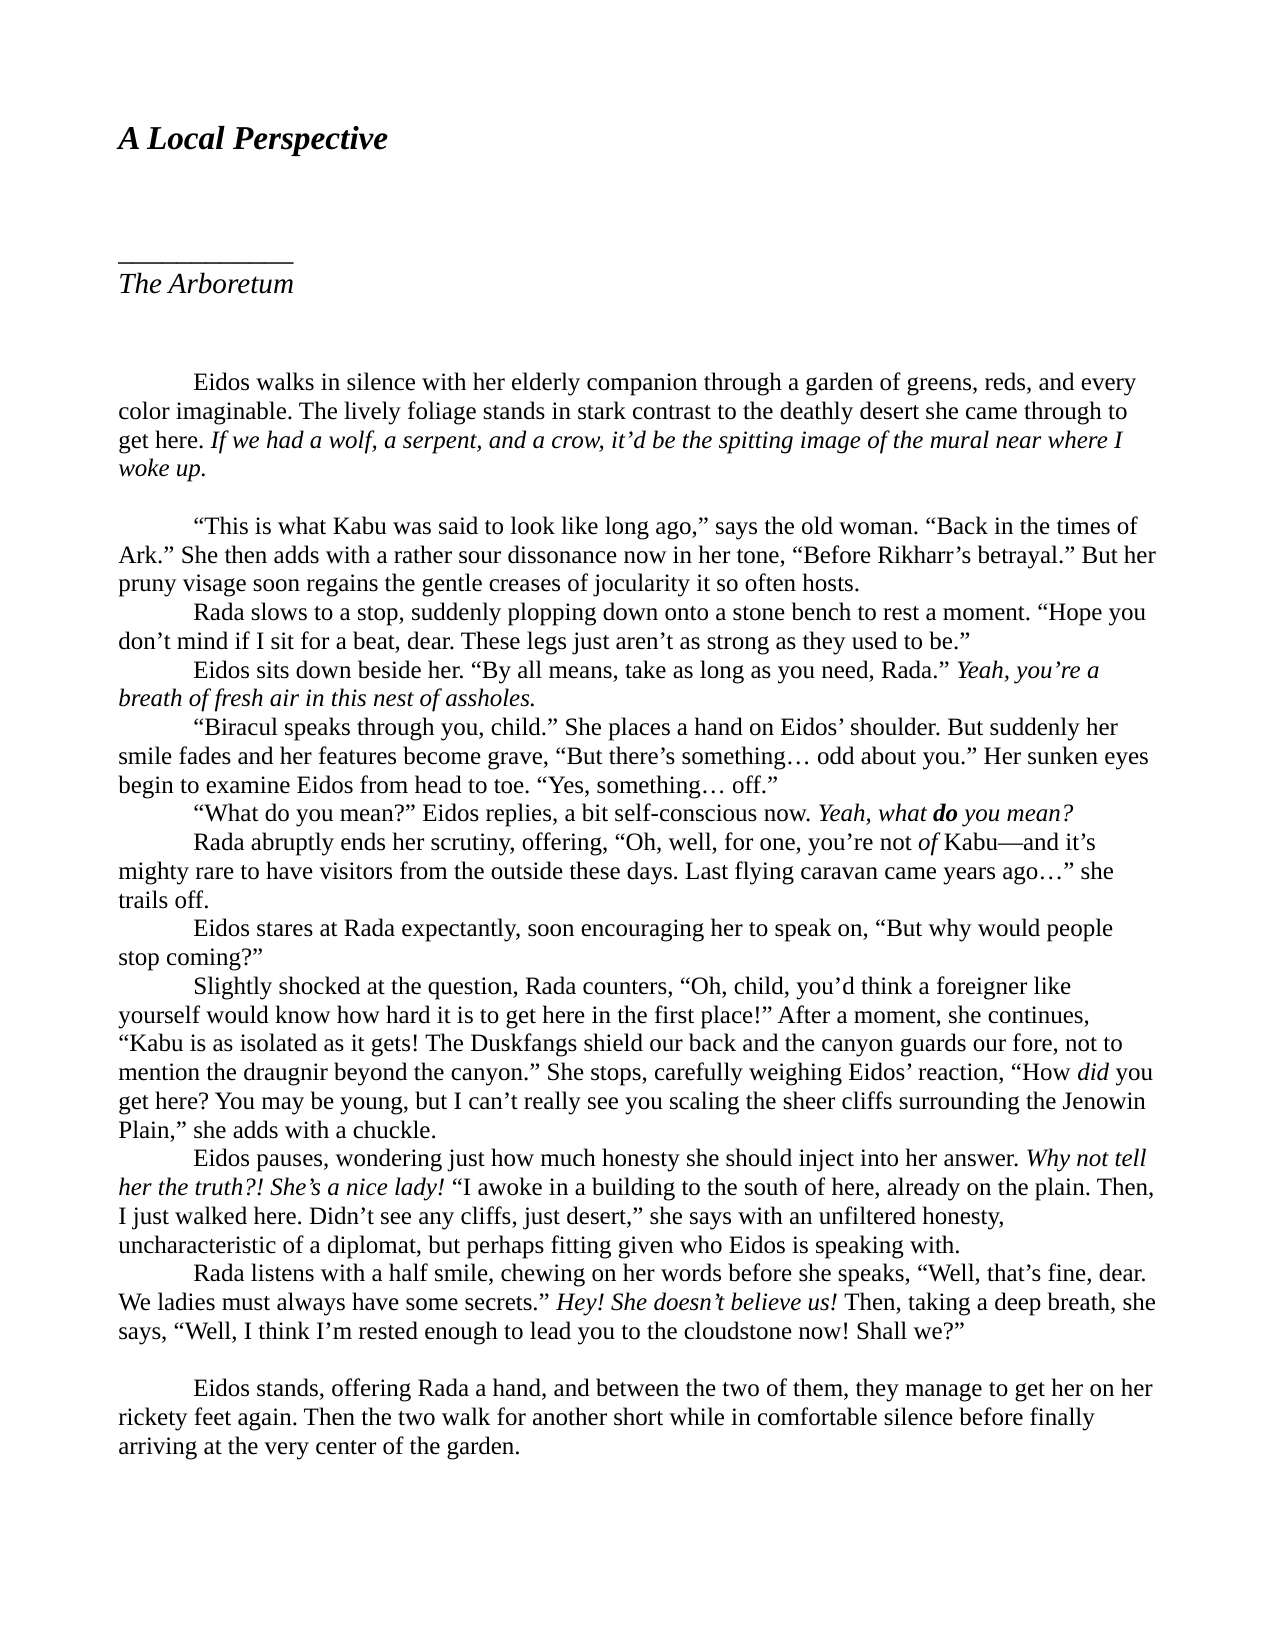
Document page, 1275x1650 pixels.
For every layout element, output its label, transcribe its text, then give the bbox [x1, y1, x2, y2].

text Rada listens with a half smile, chewing on her words before she speaks, “Well, that’s fine, dear. We ladies must always have some secrets.” Hey! She doesn’t believe us! Then, taking a deep breath, she says, “Well, I think I’m rested enough to lead you to the cloudstone now! Shall we?” [118, 1258, 1157, 1345]
text Slightly shocked at the question, Rada counters, “Oh, child, you’d think a foreigner like yourself would know how hard it is to get here in the first place!” After a moment, she continues, “Kabu is as isolated as it gets! The Duskfangs shield our back and the canyon guards our fore, not to mention the draugnir beyond the canyon.” She stops, carefully weighing Eidos’ reaction, “How did you get here? You may be young, but I can’t really see you scaling the sheer cliffs surrounding the Jenowin Plain,” she adds with a chuckle. [118, 971, 1157, 1143]
text “What do you mean?” Eidos replies, a bit self-conscious now. Yeah, what do you mean? [118, 798, 1157, 827]
text Rada slows to a stop, suddenly plopping down onto a stone bench to rest a moment. “Hope you don’t mind if I sit for a beat, dear. These legs just aren’t as strong as they used to be.” [118, 597, 1157, 655]
text Rada abruptly ends her scrutiny, offering, “Oh, well, for one, you’re not of Kabu—and it’s mighty rare to have visitors from the outside these days. Last flying caravan came years ago…” she trails off. [118, 827, 1157, 913]
text “This is what Kabu was said to look like long ago,” says the old woman. “Back in the times of Ark.” She then adds with a rather sour dissonance now in her tone, “Before Rikharr’s betrayal.” But her pruny visage soon regains the gentle creases of jocularity it so often hosts. [118, 511, 1157, 597]
text Eidos stands, offering Rada a hand, and between the two of them, they manage to get her on her rickety feet again. Then the two walk for another short while in comfortable silence before finally arriving at the very center of the garden. [118, 1373, 1157, 1460]
text A Local Perspective [118, 118, 1157, 156]
text Eidos sits down beside her. “By all means, take as long as you need, Rada.” Yeah, you’re a breath of fresh air in this nest of assholes. [118, 655, 1157, 712]
text Eidos pauses, wondering just how much honesty she should inject into her answer. Why not tell her the truth?! She’s a nice lady! “I awoke in a building to the south of here, already on the plain. Then, I just walked here. Didn’t see any cliffs, just desert,” she says with an unfiltered honesty, uncharacteristic of a diplomat, but perhaps fitting given who Eidos is speaking with. [118, 1143, 1157, 1258]
text “Biracul speaks through you, child.” She places a hand on Eidos’ shoulder. But suddenly her smile fades and her features become grave, “But there’s something… odd about you.” Her sunken eyes begin to examine Eidos from head to toe. “Yes, something… off.” [118, 712, 1157, 798]
text The Arboretum [118, 267, 1157, 300]
text Eidos walks in silence with her elderly companion through a garden of greens, reds, and every color imaginable. The lively foliage stands in stark contrast to the deathly desert she came through to get here. If we had a wolf, a serpent, and a crow, it’d be the spitting image of the mural near where I woke up. [118, 367, 1157, 482]
text ____________ [118, 233, 1157, 267]
text Eidos stares at Rada expectantly, soon encouraging her to speak on, “But why would people stop coming?” [118, 913, 1157, 971]
